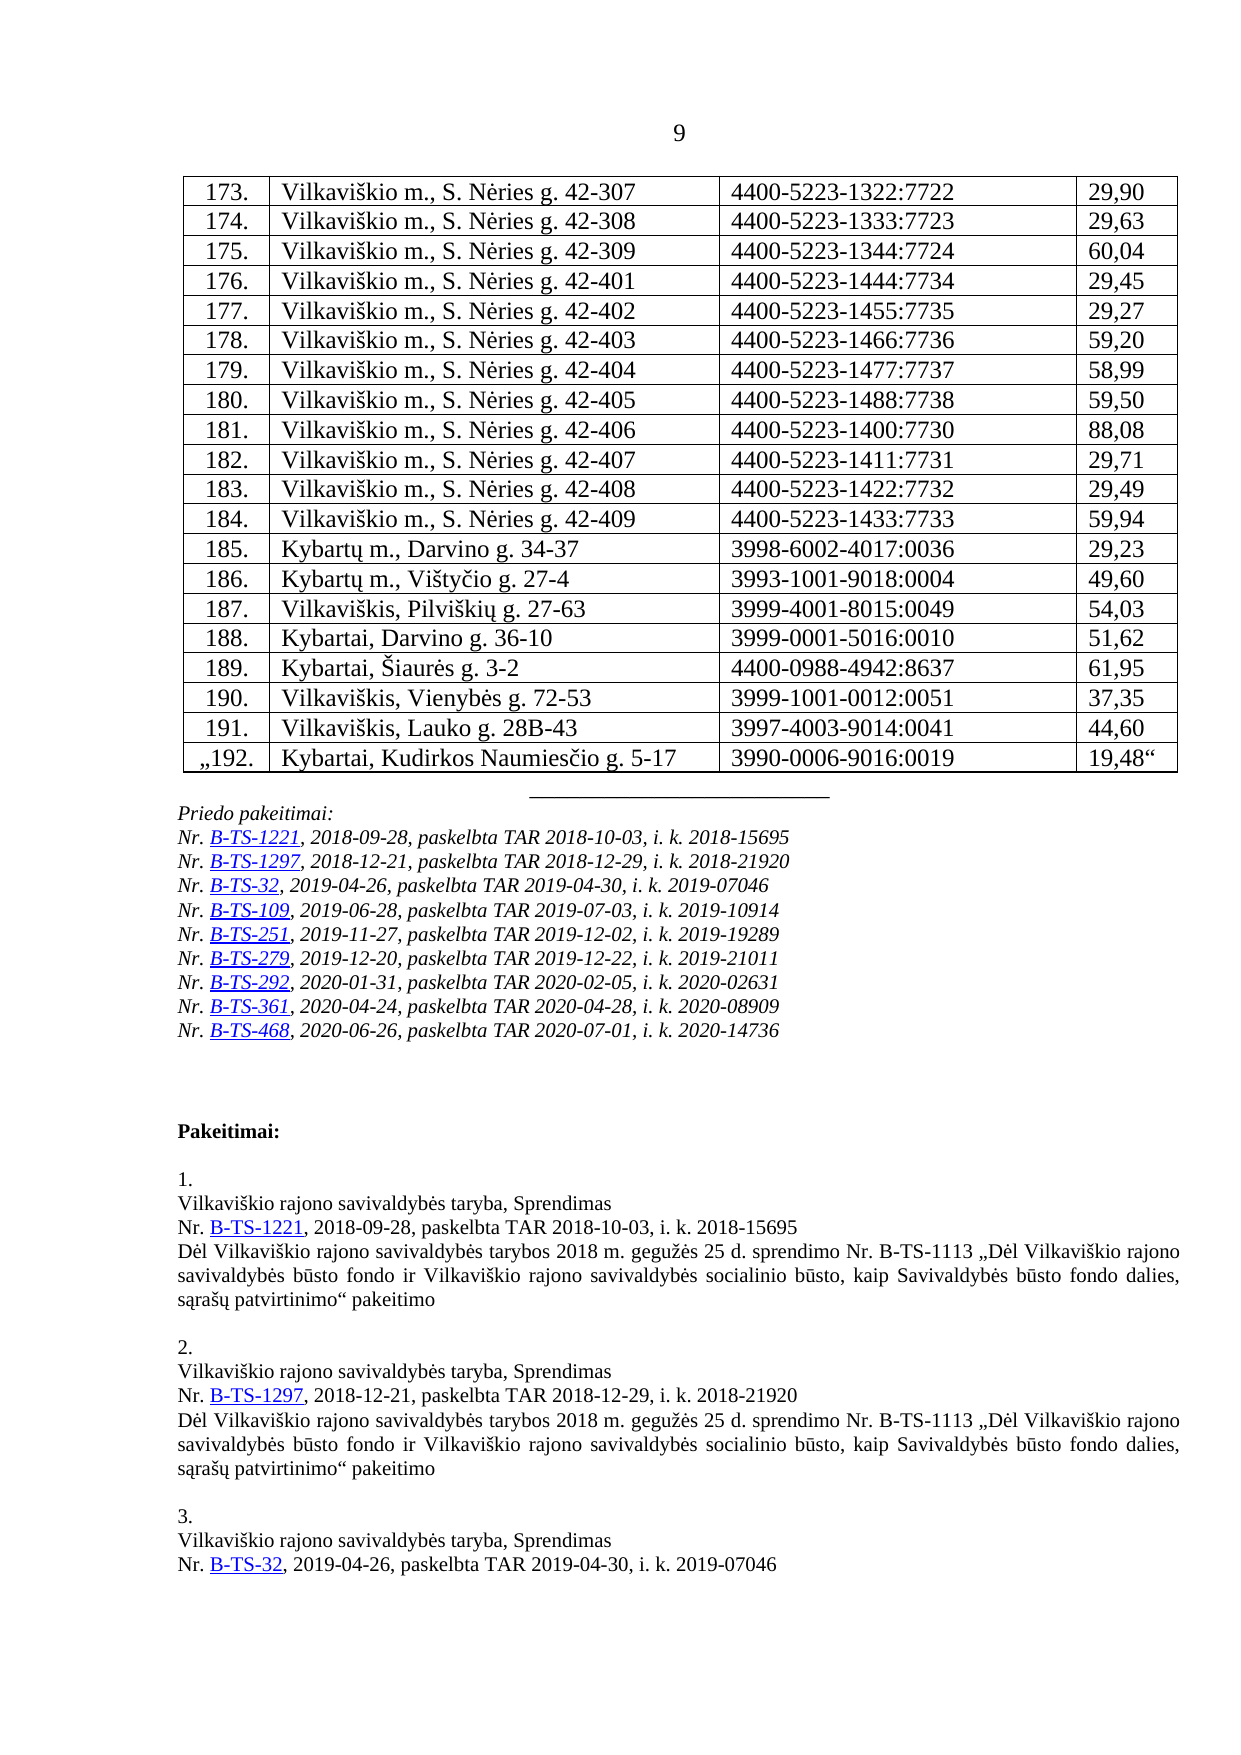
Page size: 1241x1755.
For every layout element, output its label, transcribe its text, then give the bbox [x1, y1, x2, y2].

table_cell 3999-4001-8015:0049 [720, 594, 1076, 622]
table_cell 187. [184, 594, 269, 622]
table_cell 190. [184, 683, 269, 712]
table_cell Vilkaviškio m., S. Nėries g. 42-401 [270, 266, 719, 295]
table_cell 49,60 [1077, 564, 1177, 593]
table_cell 4400-5223-1444:7734 [720, 266, 1076, 295]
table_cell 61,95 [1077, 653, 1177, 682]
table_cell Vilkaviškis, Pilviškių g. 27-63 [270, 594, 719, 622]
table_cell 3993-1001-9018:0004 [720, 564, 1076, 593]
table_cell 4400-5223-1433:7733 [720, 504, 1076, 533]
table_cell 181. [184, 415, 269, 444]
table_cell 29,71 [1077, 445, 1177, 473]
text 2. [177, 1335, 1181, 1359]
table_cell 37,35 [1077, 683, 1177, 712]
table_cell Vilkaviškio m., S. Nėries g. 42-307 [270, 177, 719, 205]
table_cell 29,90 [1077, 177, 1177, 205]
table_cell 4400-5223-1422:7732 [720, 475, 1076, 503]
text Nr. B-TS-109, 2019-06-28, paskelbta TAR 2019-07-03, i. k. 2019-10914 [177, 897, 1181, 922]
table_cell 54,03 [1077, 594, 1177, 622]
table_cell 19,48“ [1077, 743, 1177, 771]
table_cell 184. [184, 504, 269, 533]
text Nr. B-TS-251, 2019-11-27, paskelbta TAR 2019-12-02, i. k. 2019-19289 [177, 922, 1181, 946]
table_cell 3999-1001-0012:0051 [720, 683, 1076, 712]
text Pakeitimai: [177, 1119, 1181, 1143]
table_cell 29,27 [1077, 296, 1177, 324]
table_cell Vilkaviškio m., S. Nėries g. 42-405 [270, 385, 719, 414]
table_cell Kybartai, Kudirkos Naumiesčio g. 5-17 [270, 743, 719, 771]
table_cell 4400-5223-1400:7730 [720, 415, 1076, 444]
table_cell 4400-5223-1488:7738 [720, 385, 1076, 414]
table_cell 60,04 [1077, 236, 1177, 265]
text Priedo pakeitimai: [177, 801, 1181, 825]
table_cell 188. [184, 624, 269, 652]
text ________________________ [177, 772, 1181, 801]
table_cell 29,45 [1077, 266, 1177, 295]
table_cell 4400-5223-1466:7736 [720, 326, 1076, 354]
text Vilkaviškio rajono savivaldybės taryba, Sprendimas [177, 1359, 1181, 1383]
text Nr. B-TS-292, 2020-01-31, paskelbta TAR 2020-02-05, i. k. 2020-02631 [177, 970, 1181, 994]
text Nr. B-TS-1297, 2018-12-21, paskelbta TAR 2018-12-29, i. k. 2018-21920 [177, 849, 1181, 873]
table_cell 191. [184, 713, 269, 742]
table_cell 3999-0001-5016:0010 [720, 624, 1076, 652]
table_cell 29,23 [1077, 534, 1177, 563]
text Nr. B-TS-361, 2020-04-24, paskelbta TAR 2020-04-28, i. k. 2020-08909 [177, 994, 1181, 1018]
table_cell 4400-5223-1333:7723 [720, 206, 1076, 235]
table_cell 59,50 [1077, 385, 1177, 414]
table_cell 59,94 [1077, 504, 1177, 533]
text Nr. B-TS-1297, 2018-12-21, paskelbta TAR 2018-12-29, i. k. 2018-21920 [177, 1383, 1181, 1407]
table_cell 175. [184, 236, 269, 265]
text Nr. B-TS-279, 2019-12-20, paskelbta TAR 2019-12-22, i. k. 2019-21011 [177, 946, 1181, 970]
text Vilkaviškio rajono savivaldybės taryba, Sprendimas [177, 1191, 1181, 1215]
table_cell 58,99 [1077, 355, 1177, 384]
text 1. [177, 1167, 1181, 1191]
table_cell 182. [184, 445, 269, 473]
table_cell Vilkaviškis, Lauko g. 28B-43 [270, 713, 719, 742]
table_cell Kybartų m., Darvino g. 34-37 [270, 534, 719, 563]
table_cell 3990-0006-9016:0019 [720, 743, 1076, 771]
table_cell Vilkaviškio m., S. Nėries g. 42-309 [270, 236, 719, 265]
table_cell 59,20 [1077, 326, 1177, 354]
table_cell Vilkaviškio m., S. Nėries g. 42-409 [270, 504, 719, 533]
table_cell 4400-5223-1455:7735 [720, 296, 1076, 324]
table_cell Vilkaviškio m., S. Nėries g. 42-407 [270, 445, 719, 473]
table_cell 51,62 [1077, 624, 1177, 652]
table_cell 179. [184, 355, 269, 384]
table_cell 176. [184, 266, 269, 295]
table_cell 3998-6002-4017:0036 [720, 534, 1076, 563]
table_cell 174. [184, 206, 269, 235]
table_cell 189. [184, 653, 269, 682]
table_cell 4400-5223-1477:7737 [720, 355, 1076, 384]
table_cell 29,63 [1077, 206, 1177, 235]
table_cell 29,49 [1077, 475, 1177, 503]
table_cell Vilkaviškio m., S. Nėries g. 42-406 [270, 415, 719, 444]
text 3. [177, 1504, 1181, 1528]
table_cell Vilkaviškio m., S. Nėries g. 42-308 [270, 206, 719, 235]
table_cell 4400-0988-4942:8637 [720, 653, 1076, 682]
text Vilkaviškio rajono savivaldybės taryba, Sprendimas [177, 1528, 1181, 1552]
table_cell „192. [184, 743, 269, 771]
table_cell Vilkaviškio m., S. Nėries g. 42-403 [270, 326, 719, 354]
table_cell Vilkaviškis, Vienybės g. 72-53 [270, 683, 719, 712]
table_cell 177. [184, 296, 269, 324]
table_cell 4400-5223-1322:7722 [720, 177, 1076, 205]
text Dėl Vilkaviškio rajono savivaldybės tarybos 2018 m. gegužės 25 d. sprendimo Nr. B-TS-1113 „Dėl Vilkaviškio rajono savivaldybės būsto fondo ir Vilkaviškio rajono savivaldybės socialinio būsto, kaip Savivaldybės būsto fondo dalies, sąrašų patvirtinimo“ pakeitimo [177, 1239, 1181, 1311]
table_cell 185. [184, 534, 269, 563]
table_cell 178. [184, 326, 269, 354]
table_cell Vilkaviškio m., S. Nėries g. 42-402 [270, 296, 719, 324]
text Nr. B-TS-1221, 2018-09-28, paskelbta TAR 2018-10-03, i. k. 2018-15695 [177, 1215, 1181, 1239]
table_cell Vilkaviškio m., S. Nėries g. 42-408 [270, 475, 719, 503]
table_cell 186. [184, 564, 269, 593]
text Nr. B-TS-1221, 2018-09-28, paskelbta TAR 2018-10-03, i. k. 2018-15695 [177, 825, 1181, 849]
table_cell 180. [184, 385, 269, 414]
table_cell Kybartai, Šiaurės g. 3-2 [270, 653, 719, 682]
table_cell 88,08 [1077, 415, 1177, 444]
table_cell 183. [184, 475, 269, 503]
table_cell Vilkaviškio m., S. Nėries g. 42-404 [270, 355, 719, 384]
table_cell 173. [184, 177, 269, 205]
text Dėl Vilkaviškio rajono savivaldybės tarybos 2018 m. gegužės 25 d. sprendimo Nr. B-TS-1113 „Dėl Vilkaviškio rajono savivaldybės būsto fondo ir Vilkaviškio rajono savivaldybės socialinio būsto, kaip Savivaldybės būsto fondo dalies, sąrašų patvirtinimo“ pakeitimo [177, 1407, 1181, 1480]
table_cell 44,60 [1077, 713, 1177, 742]
table_cell Kybartų m., Vištyčio g. 27-4 [270, 564, 719, 593]
table_cell 4400-5223-1411:7731 [720, 445, 1076, 473]
table_cell 4400-5223-1344:7724 [720, 236, 1076, 265]
text Nr. B-TS-32, 2019-04-26, paskelbta TAR 2019-04-30, i. k. 2019-07046 [177, 873, 1181, 897]
text Nr. B-TS-32, 2019-04-26, paskelbta TAR 2019-04-30, i. k. 2019-07046 [177, 1552, 1181, 1576]
text Nr. B-TS-468, 2020-06-26, paskelbta TAR 2020-07-01, i. k. 2020-14736 [177, 1018, 1181, 1042]
table_cell Kybartai, Darvino g. 36-10 [270, 624, 719, 652]
table_cell 3997-4003-9014:0041 [720, 713, 1076, 742]
